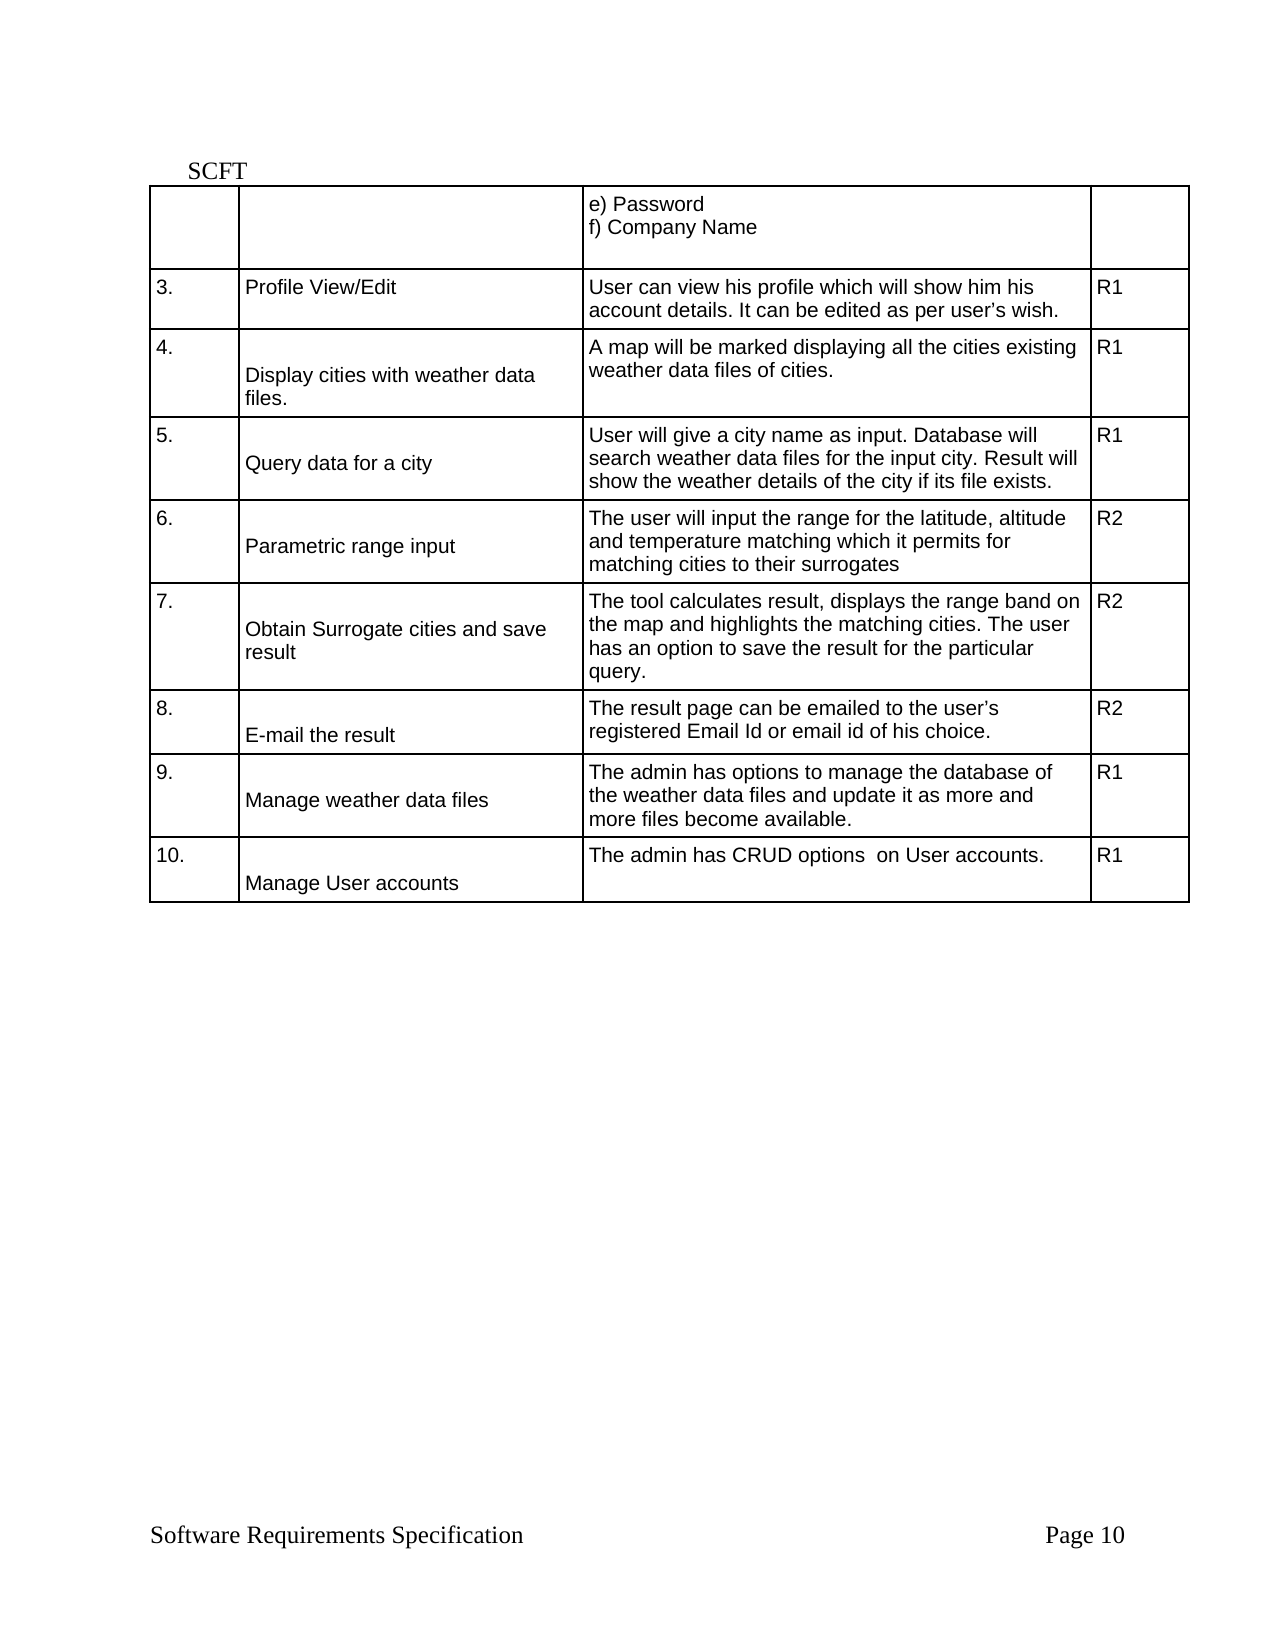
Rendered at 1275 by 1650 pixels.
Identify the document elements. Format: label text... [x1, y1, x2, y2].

table_cell Manage User accounts [240, 838, 582, 901]
table_cell Obtain Surrogate cities and save result [240, 584, 582, 688]
table_cell The tool calculates result, displays the range band on the map and highlights the matching cities. The user has an option to save the result for the particular query. [584, 584, 1090, 688]
table_cell e) Password f) Company Name [584, 187, 1090, 268]
table_cell Display cities with weather data files. [240, 330, 582, 416]
table_cell Parametric range input [240, 501, 582, 582]
table_cell R1 [1092, 418, 1188, 499]
table_cell Query data for a city [240, 418, 582, 499]
table_cell 6. [151, 501, 238, 582]
table_cell R2 [1092, 691, 1188, 753]
table_cell R1 [1092, 755, 1188, 836]
table_cell 3. [151, 270, 238, 328]
table_cell R2 [1092, 584, 1188, 688]
table_cell R1 [1092, 838, 1188, 901]
table_cell R1 [1092, 330, 1188, 416]
table_cell Manage weather data files [240, 755, 582, 836]
table_cell 7. [151, 584, 238, 688]
table_cell R2 [1092, 501, 1188, 582]
table_cell The admin has CRUD options on User accounts. [584, 838, 1090, 901]
table_cell R1 [1092, 270, 1188, 328]
table_cell [151, 187, 238, 268]
table_cell 4. [151, 330, 238, 416]
table_cell E-mail the result [240, 691, 582, 753]
table_cell Profile View/Edit [240, 270, 582, 328]
table_cell 8. [151, 691, 238, 753]
table_cell The result page can be emailed to the user’s registered Email Id or email id of his choice. [584, 691, 1090, 753]
table_cell The user will input the range for the latitude, altitude and temperature matching which it permits for matching cities to their surrogates [584, 501, 1090, 582]
table_cell [1092, 187, 1188, 268]
table_cell User will give a city name as input. Database will search weather data files for the input city. Result will show the weather details of the city if its file exists. [584, 418, 1090, 499]
table_cell A map will be marked displaying all the cities existing weather data files of cities. [584, 330, 1090, 416]
table_cell User can view his profile which will show him his account details. It can be edited as per user’s wish. [584, 270, 1090, 328]
table_cell The admin has options to manage the database of the weather data files and update it as more and more files become available. [584, 755, 1090, 836]
table_cell [240, 187, 582, 268]
table_cell 5. [151, 418, 238, 499]
table_cell 10. [151, 838, 238, 901]
table_cell 9. [151, 755, 238, 836]
